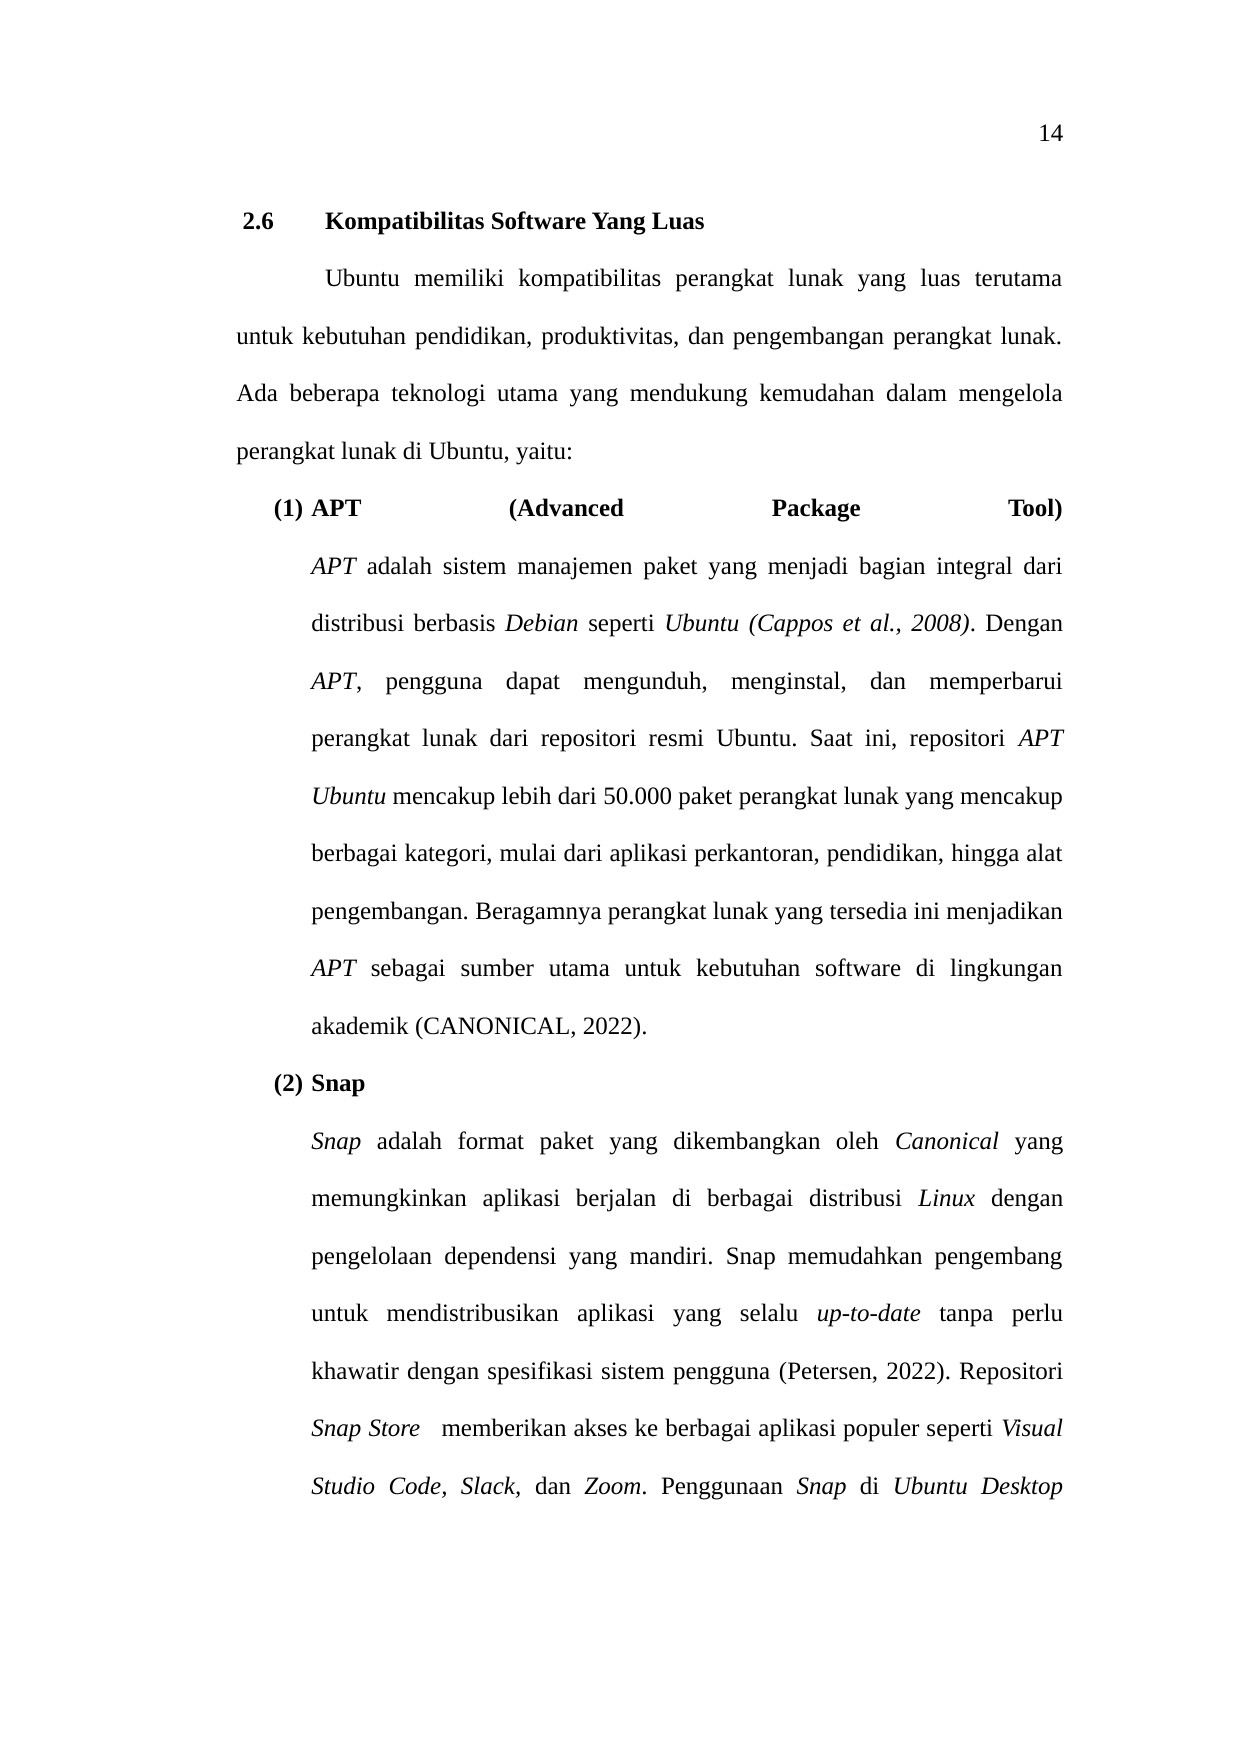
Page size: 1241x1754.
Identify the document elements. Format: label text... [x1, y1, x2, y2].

list APT (Advanced Package Tool) APT adalah sistem manajemen paket yang menjadi bagian integral dari distribusi berbasis Debian seperti Ubuntu (Cappos et al., 2008). Dengan APT, pengguna dapat mengunduh, menginstal, dan memperbarui perangkat lunak dari repositori resmi Ubuntu. Saat ini, repositori APT Ubuntu mencakup lebih dari 50.000 paket perangkat lunak yang mencakup berbagai kategori, mulai dari aplikasi perkantoran, pendidikan, hingga alat pengembangan. Beragamnya perangkat lunak yang tersedia ini menjadikan APT sebagai sumber utama untuk kebutuhan software di lingkungan akademik (CANONICAL, 2022)⁠. [274, 493, 1063, 1040]
text Ubuntu memiliki kompatibilitas perangkat lunak yang luas terutama untuk kebutuhan pendidikan, produktivitas, dan pengembangan perangkat lunak. Ada beberapa teknologi utama yang mendukung kemudahan dalam mengelola perangkat lunak di Ubuntu, yaitu: [236, 263, 1063, 465]
subtitle Kompatibilitas Software yang Luas [236, 206, 1063, 235]
list Snap Snap adalah format paket yang dikembangkan oleh Canonical yang memungkinkan aplikasi berjalan di berbagai distribusi Linux dengan pengelolaan dependensi yang mandiri. Snap memudahkan pengembang untuk mendistribusikan aplikasi yang selalu up-to-date tanpa perlu khawatir dengan spesifikasi sistem pengguna (Petersen, 2022). Repositori Snap Store memberikan akses ke berbagai aplikasi populer seperti Visual Studio Code, Slack, dan Zoom. Penggunaan Snap di Ubuntu Desktop [274, 1068, 1063, 1500]
